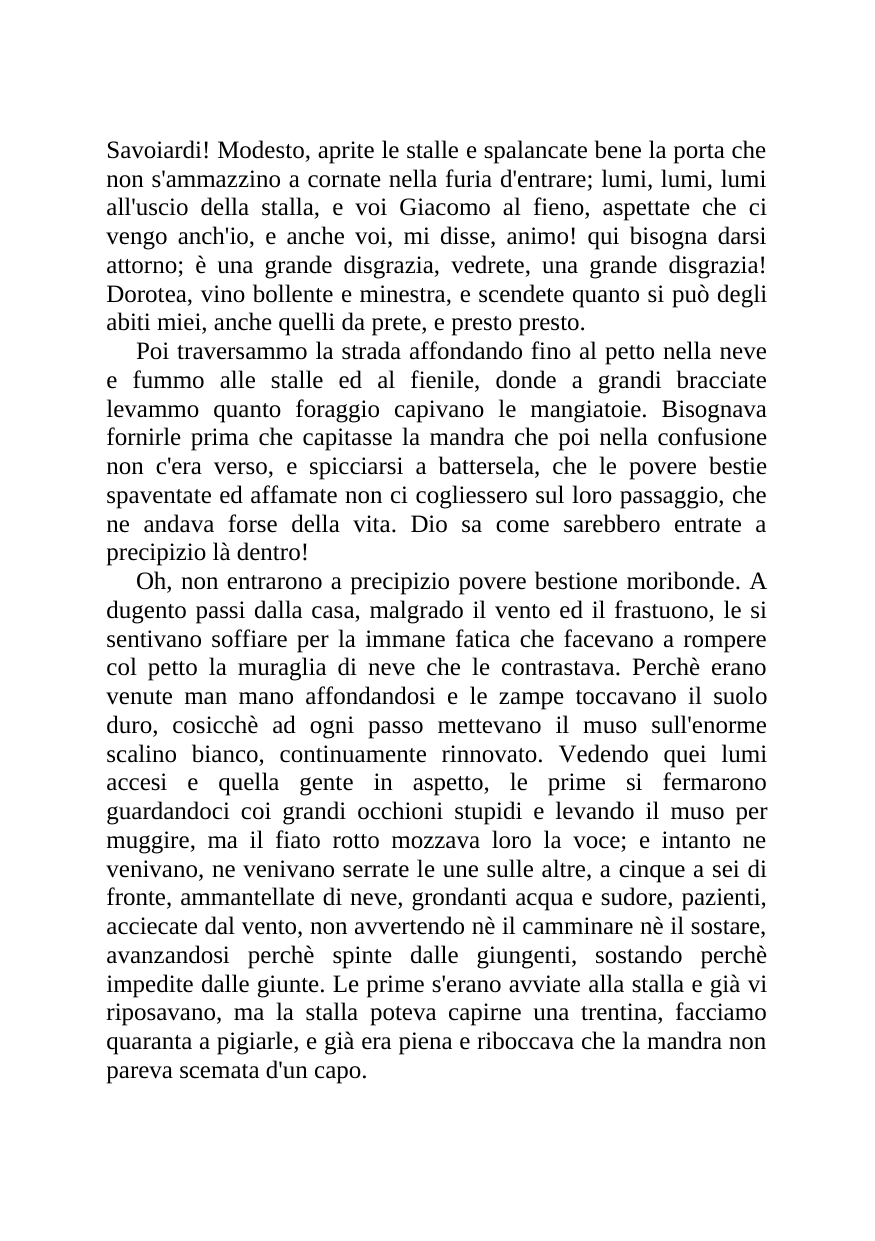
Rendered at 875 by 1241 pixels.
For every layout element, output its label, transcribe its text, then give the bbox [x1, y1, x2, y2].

text Savoiardi! Modesto, aprite le stalle e spalancate bene la porta che non s'ammazzino a cornate nella furia d'entrare; lumi, lumi, lumi all'uscio della stalla, e voi Giacomo al fieno, aspettate che ci vengo anch'io, e anche voi, mi disse, animo! qui bisogna darsi attorno; è una grande disgrazia, vedrete, una grande disgrazia! Dorotea, vino bollente e minestra, e scendete quanto si può degli abiti miei, anche quelli da prete, e presto presto. [106, 135, 768, 336]
text Oh, non entrarono a precipizio povere bestione moribonde. A dugento passi dalla casa, malgrado il vento ed il frastuono, le si sentivano soffiare per la immane fatica che facevano a rompere col petto la muraglia di neve che le contrastava. Perchè erano venute man mano affondandosi e le zampe toccavano il suolo duro, cosicchè ad ogni passo mettevano il muso sull'enorme scalino bianco, continuamente rinnovato. Vedendo quei lumi accesi e quella gente in aspetto, le prime si fermarono guardandoci coi grandi occhioni stupidi e levando il muso per muggire, ma il fiato rotto mozzava loro la voce; e intanto ne venivano, ne venivano serrate le une sulle altre, a cinque a sei di fronte, ammantellate di neve, grondanti acqua e sudore, pazienti, acciecate dal vento, non avvertendo nè il camminare nè il sostare, avanzandosi perchè spinte dalle giungenti, sostando perchè impedite dalle giunte. Le prime s'erano avviate alla stalla e già vi riposavano, ma la stalla poteva capirne una trentina, facciamo quaranta a pigiarle, e già era piena e riboccava che la mandra non pareva scemata d'un capo. [106, 566, 768, 1084]
text Poi traversammo la strada affondando fino al petto nella neve e fummo alle stalle ed al fienile, donde a grandi bracciate levammo quanto foraggio capivano le mangiatoie. Bisognava fornirle prima che capitasse la mandra che poi nella confusione non c'era verso, e spicciarsi a battersela, che le povere bestie spaventate ed affamate non ci cogliessero sul loro passaggio, che ne andava forse della vita. Dio sa come sarebbero entrate a precipizio là dentro! [106, 336, 768, 566]
